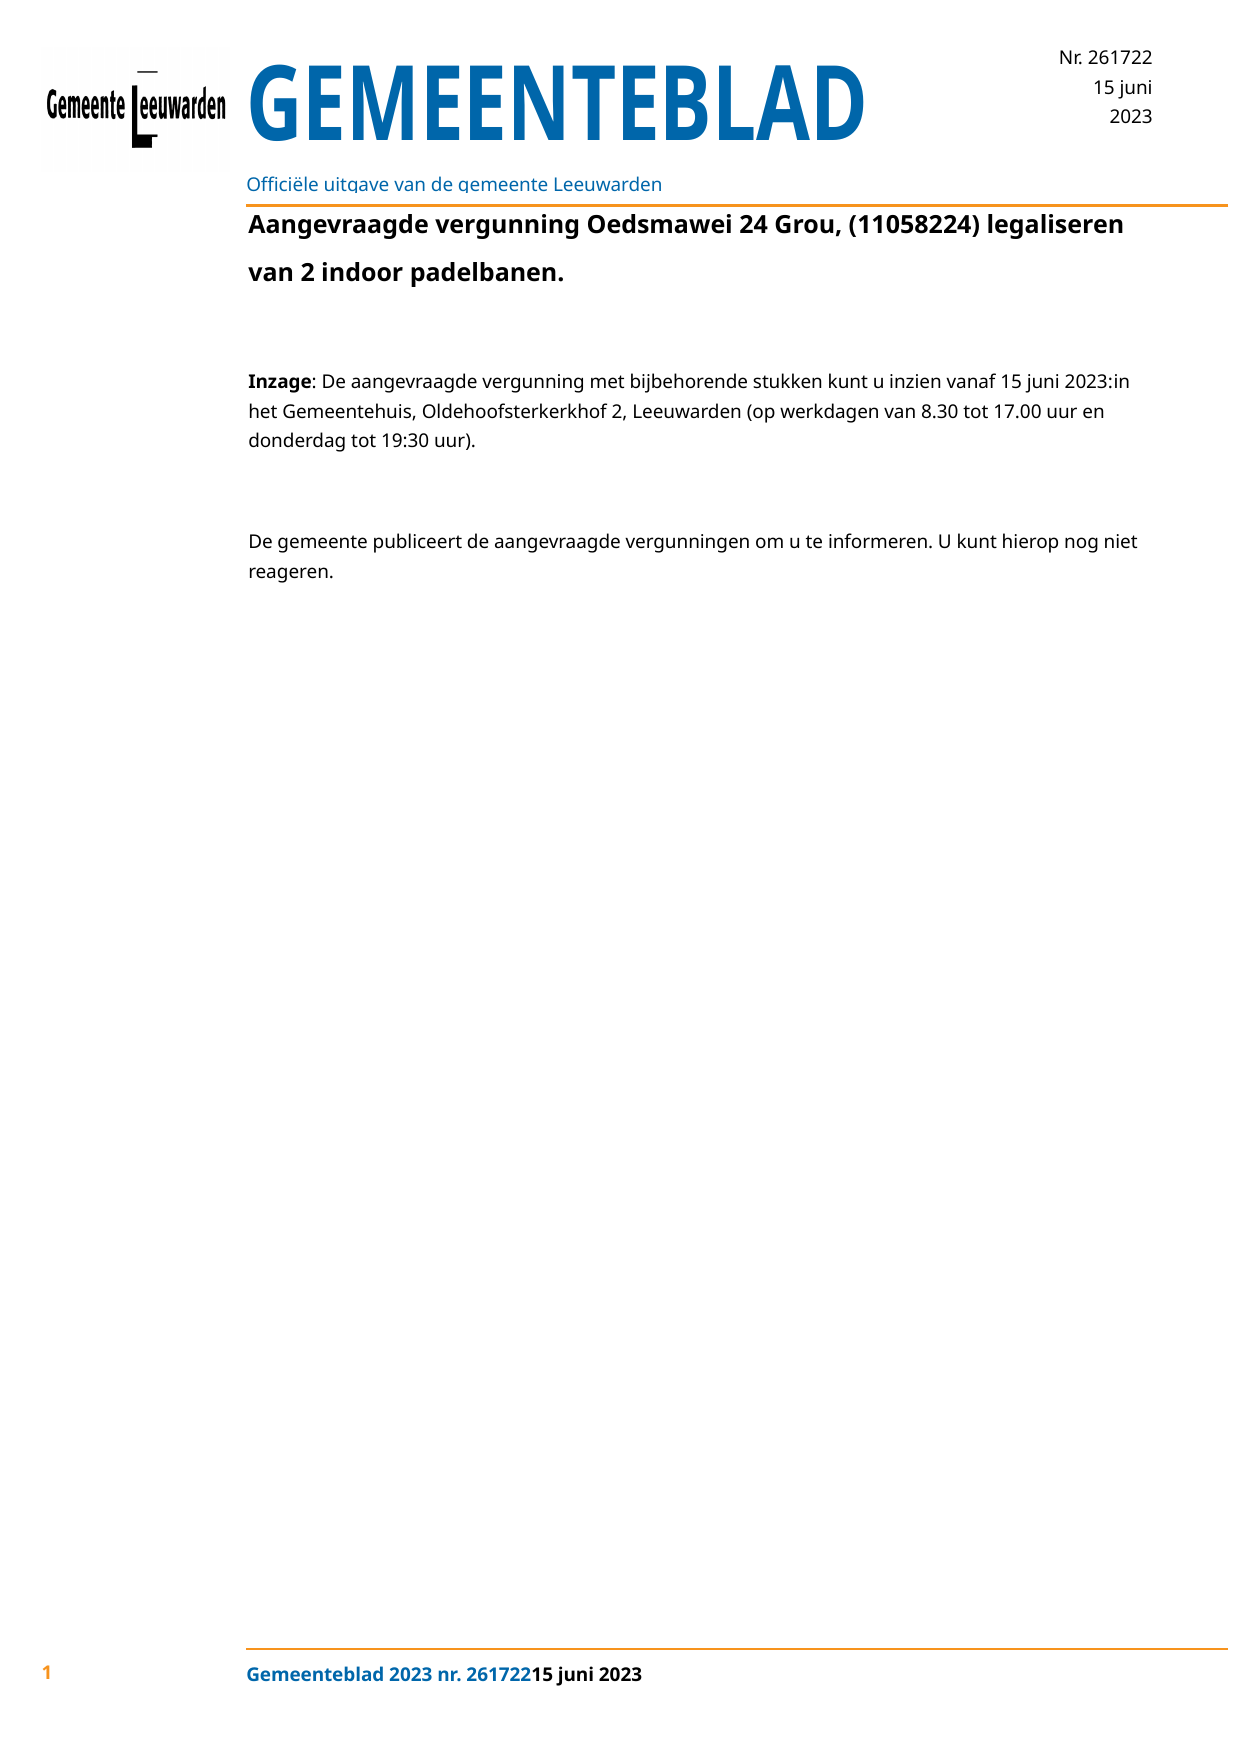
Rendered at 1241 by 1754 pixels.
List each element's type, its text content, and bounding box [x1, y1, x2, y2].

picture [41, 47, 231, 172]
text De gemeente publiceert de aangevraagde vergunningen om u te informeren. U kunt hierop nog niet reageren. [248, 528, 1152, 584]
text Aangevraagde vergunning Oedsmawei 24 Grou, (11058224) legaliseren van 2 indoor padelbanen. [248, 207, 1152, 288]
text Inzage: De aangevraagde vergunning met bijbehorende stukken kunt u inzien vanaf 15 juni 2023:in het Gemeentehuis, Oldehoofsterkerkhof 2, Leeuwarden (op werkdagen van 8.30 tot 17.00 uur en donderdag tot 19:30 uur). [248, 368, 1152, 453]
